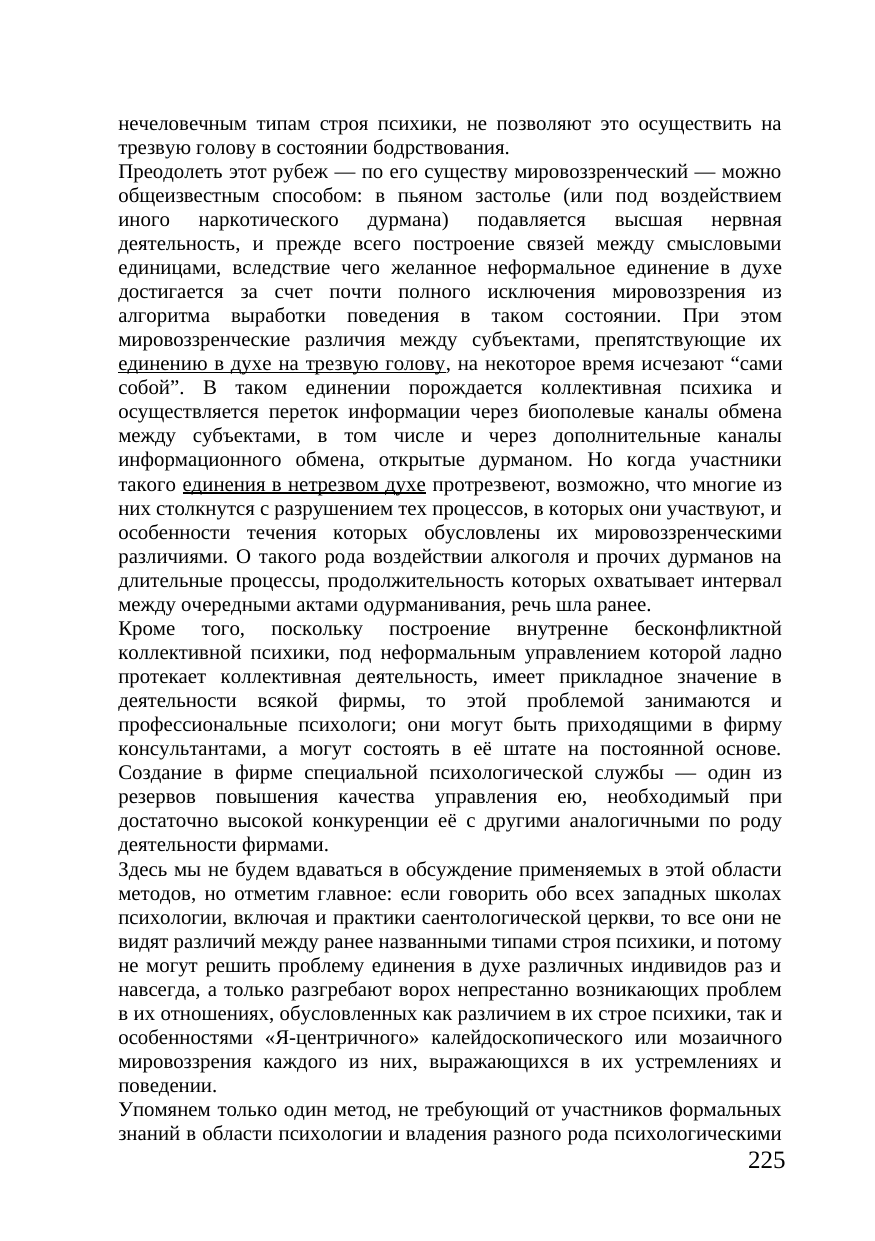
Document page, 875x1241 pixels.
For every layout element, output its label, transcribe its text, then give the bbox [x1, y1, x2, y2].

text Преодолеть этот рубеж — по его существу мировоззренческий — можно общеизвестным способом: в пьяном застолье (или под воздействием иного наркотического дурмана) подавляется высшая нервная деятельность, и прежде всего построение связей между смысловыми единицами, вследствие чего желанное неформальное единение в духе достигается за счет почти полного исключения мировоззрения из алгоритма выработки поведения в таком состоянии. При этом мировоззренческие различия между субъектами, препятствующие их единению в духе на трезвую голову, на некоторое время исчезают “сами собой”. В таком единении порождается коллективная психика и осуществляется переток информации через биополевые каналы обмена между субъектами, в том числе и через дополнительные каналы информационного обмена, открытые дурманом. Но когда участники такого единения в нетрезвом духе протрезвеют, возможно, что многие из них столкнутся с разрушением тех процессов, в которых они участвуют, и особенности течения которых обусловлены их мировоззренческими различиями. О такого рода воздействии алкоголя и прочих дурманов на длительные процессы, продолжительность которых охватывает интервал между очередными актами одурманивания, речь шла ранее. [118, 159, 783, 616]
text Упомянем только один метод, не требующий от участников формальных знаний в области психологии и владения разного рода психологическими [118, 1097, 783, 1145]
text Кроме того, поскольку построение внутренне бесконфликтной коллективной психики, под неформальным управлением которой ладно протекает коллективная деятельность, имеет прикладное значение в деятельности всякой фирмы, то этой проблемой занимаются и профессиональные психологи; они могут быть приходящими в фирму консультантами, а могут состоять в её штате на постоянной основе. Создание в фирме специальной психологической службы — один из резервов повышения качества управления ею, необходимый при достаточно высокой конкуренции её с другими аналогичными по роду деятельности фирмами. [118, 616, 783, 856]
text Здесь мы не будем вдаваться в обсуждение применяемых в этой области методов, но отметим главное: если говорить обо всех западных школах психологии, включая и практики саентологической церкви, то все они не видят различий между ранее названными типами строя психики, и потому не могут решить проблему единения в духе различных индивидов раз и навсегда, а только разгребают ворох непрестанно возникающих проблем в их отношениях, обусловленных как различием в их строе психики, так и особенностями «Я-центричного» калейдоскопического или мозаичного мировоззрения каждого из них, выражающихся в их устремлениях и поведении. [118, 856, 783, 1097]
text нечеловечным типам строя психики, не позволяют это осуществить на трезвую голову в состоянии бодрствования. [118, 111, 783, 159]
